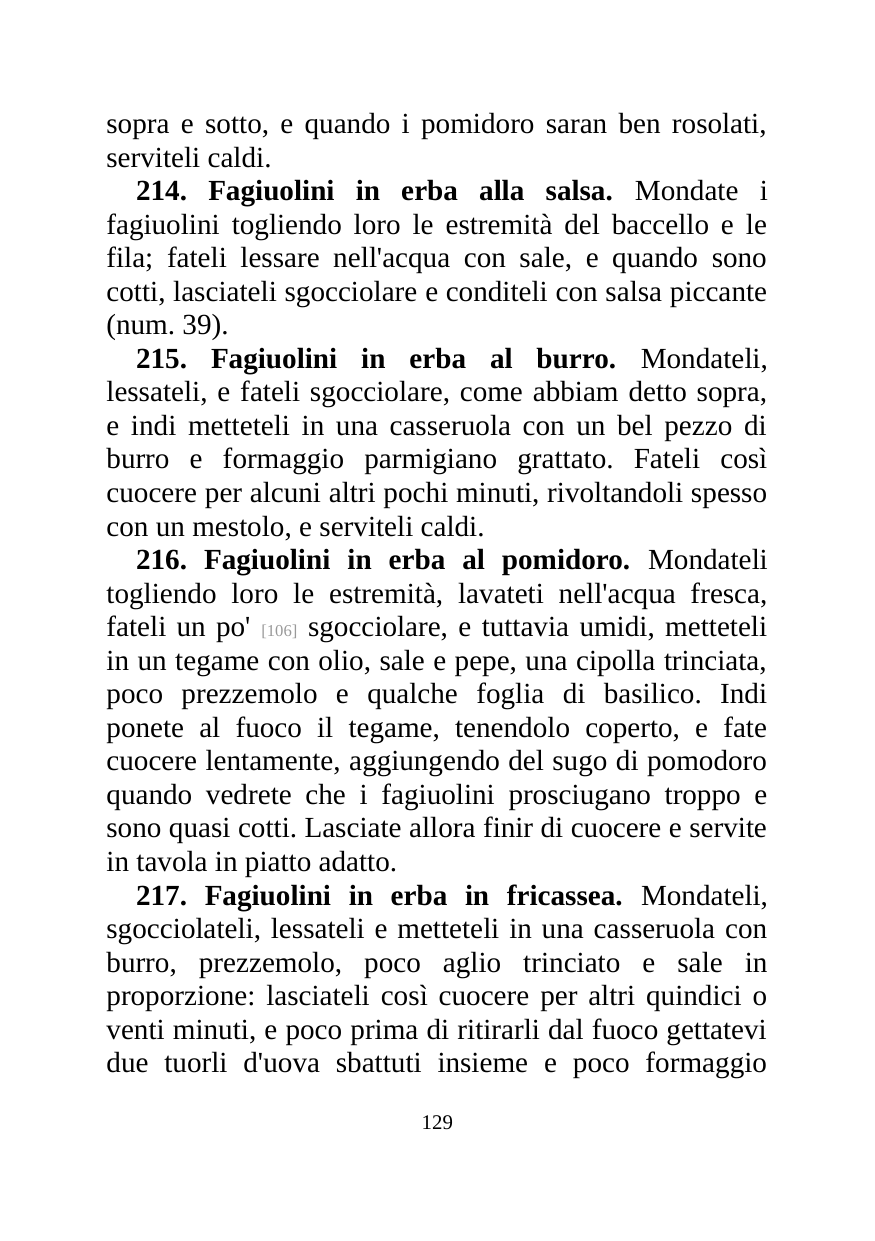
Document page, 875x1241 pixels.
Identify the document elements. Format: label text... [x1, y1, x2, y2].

text 215. Fagiuolini in erba al burro. Mondateli, lessateli, e fateli sgocciolare, come abbiam detto sopra, e indi metteteli in una casseruola con un bel pezzo di burro e formaggio parmigiano grattato. Fateli così cuocere per alcuni altri pochi minuti, rivoltandoli spesso con un mestolo, e serviteli caldi. [106, 341, 768, 542]
text 214. Fagiuolini in erba alla salsa. Mondate i fagiuolini togliendo loro le estremità del baccello e le fila; fateli lessare nell'acqua con sale, e quando sono cotti, lasciateli sgocciolare e conditeli con salsa piccante (num. 39). [106, 173, 768, 341]
text sopra e sotto, e quando i pomidoro saran ben rosolati, serviteli caldi. [106, 106, 768, 173]
text 217. Fagiuolini in erba in fricassea. Mondateli, sgocciolateli, lessateli e metteteli in una casseruola con burro, prezzemolo, poco aglio trinciato e sale in proporzione: lasciateli così cuocere per altri quindici o venti minuti, e poco prima di ritirarli dal fuoco gettatevi due tuorli d'uova sbattuti insieme e poco formaggio [106, 878, 768, 1079]
text 216. Fagiuolini in erba al pomidoro. Mondateli togliendo loro le estremità, lavateti nell'acqua fresca, fateli un po' [106] sgocciolare, e tuttavia umidi, metteteli in un tegame con olio, sale e pepe, una cipolla trinciata, poco prezzemolo e qualche foglia di basilico. Indi ponete al fuoco il tegame, tenendolo coperto, e fate cuocere lentamente, aggiungendo del sugo di pomodoro quando vedrete che i fagiuolini prosciugano troppo e sono quasi cotti. Lasciate allora finir di cuocere e servite in tavola in piatto adatto. [106, 542, 768, 878]
